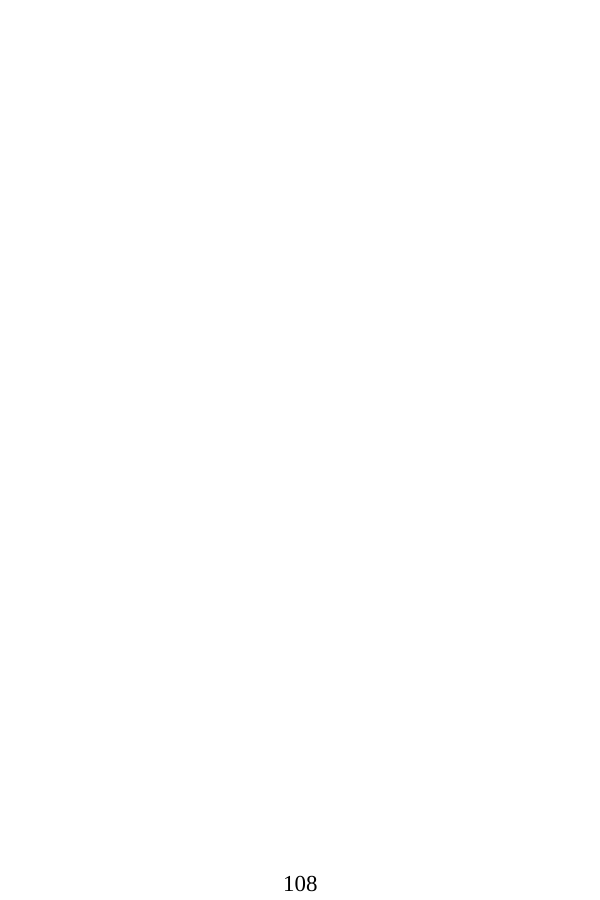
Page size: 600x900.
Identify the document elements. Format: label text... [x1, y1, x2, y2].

text I flew to Stonard, trained, hearthed to Grom, equipped all my mail, cleaned up a couple quests, talked to Hannah on the phone, ran RFD again, laid in bed, went to sleep around midnight. [37, 128, 562, 219]
text I woke late and had a hard time making coffee, but played Wordle (GRAIN in four) and texted with Hannah.d1148 I checked Bankmaka, switched to the shaman, started him on a flight to Hammerfall, got dressed and diverted to Kargath instead. I walked to Odd’s, but they were closed, so I went to Izzy’s, ordered a cup of drip. [37, 287, 562, 446]
text I spent the empty points for my new spec in resto, flew to Camp T, put together a group for RFD, ran that. It was kinda fun, I think. I hearthed to Grom, flew to BB, did some banking, hearthed [37, 741, 562, 832]
text XII.XXVII [37, 242, 562, 264]
text I walked to Middlemont; Ryan and Tina were late. We rehearsed until 3:30, and then I walked to the Malvern, ordered a burger/fries/Coke, walked to Aldi, bought grapes/bananas/CheezIts. I went back to Izzy’s for a latte, walked to Downing in the the mist and took off my soggy clothes.d540 [37, 446, 562, 582]
text was gonna take a nap, ran RFD, finished all the quests, turned them in, did more STV quests, hit level 40 standing on the balcony of the Booty Bay tavern. [37, 37, 562, 128]
text I flew to Hammerfall, turned in a quest, flew to Tarren Mill, ran to the Hinterlands, found the flightpath, flew back to TM, turned in some turtle meat for the recipe quest, hearthed to Grom. I kept going back and forth between laying in bed and inching my way toward Thunder Bluff to buy dual spec. [37, 582, 562, 741]
